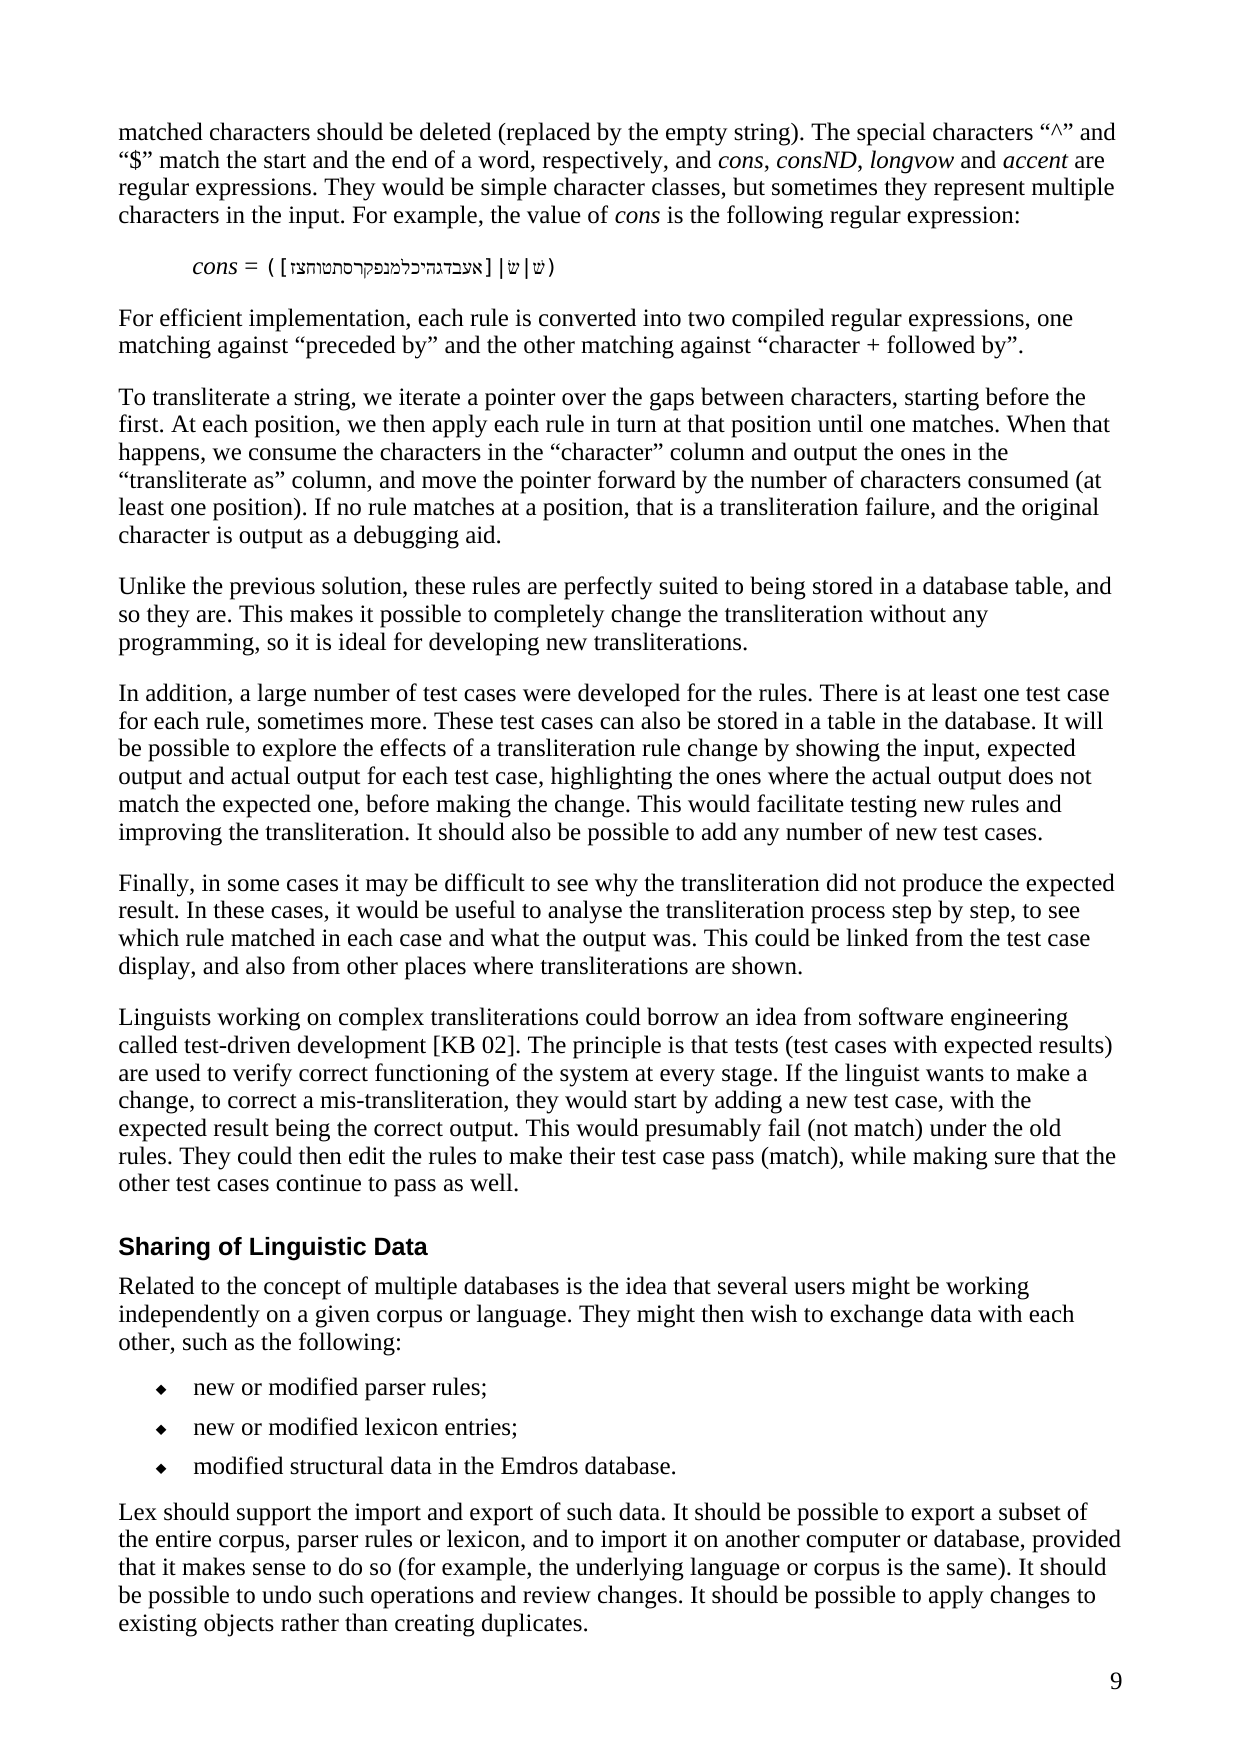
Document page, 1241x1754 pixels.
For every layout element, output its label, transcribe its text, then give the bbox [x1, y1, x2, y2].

list new or modified lexicon entries; [156, 1413, 1122, 1441]
text Related to the concept of multiple databases is the idea that several users might be working independently on a given corpus or language. They might then wish to exchange data with each other, such as the following: [118, 1272, 1122, 1356]
text In addition, a large number of test cases were developed for the rules. There is at least one test case for each rule, sometimes more. These test cases can also be stored in a table in the database. It will be possible to explore the effects of a transliteration rule change by showing the input, expected output and actual output for each test case, highlighting the ones where the actual output does not match the expected one, before making the change. This would facilitate testing new rules and improving the transliteration. It should also be possible to add any number of new test cases. [118, 679, 1122, 845]
text Lex should support the import and export of such data. It should be possible to export a subset of the entire corpus, parser rules or lexicon, and to import it on another computer or database, provided that it makes sense to do so (for example, the underlying language or corpus is the same). It should be possible to undo such operations and review changes. It should be possible to apply changes to existing objects rather than creating duplicates. [118, 1498, 1122, 1636]
list modified structural data in the Emdros database. [156, 1452, 1122, 1480]
list new or modified parser rules; [156, 1373, 1122, 1401]
text For efficient implementation, each rule is converted into two compiled regular expressions, one matching against “preceded by” and the other matching against “character + followed by”. [118, 304, 1122, 359]
text Finally, in some cases it may be difficult to see why the transliteration did not produce the expected result. In these cases, it would be useful to analyse the transliteration process step by step, to see which rule matched in each case and what the output was. This could be linked from the test case display, and also from other places where transliterations are shown. [118, 869, 1122, 980]
text Linguists working on complex transliterations could borrow an idea from software engineering called test-driven development [KB 02]. The principle is that tests (test cases with expected results) are used to verify correct functioning of the system at every stage. If the linguist wants to make a change, to correct a mis-transliteration, they would start by adding a new test case, with the expected result being the correct output. This would presumably fail (not match) under the old rules. They could then edit the rules to make their test case pass (match), while making sure that the other test cases continue to pass as well. [118, 1003, 1122, 1197]
text cons = ([שׁ|שׂ|[אעבדגהיכלמנפקרסתטוחצז) [192, 252, 1122, 280]
text To transliterate a string, we iterate a pointer over the gaps between characters, starting before the first. At each position, we then apply each rule in turn at that position until one matches. When that happens, we consume the characters in the “character” column and output the ones in the “transliterate as” column, and move the pointer forward by the number of characters consumed (at least one position). If no rule matches at a position, that is a transliteration failure, and the original character is output as a debugging aid. [118, 383, 1122, 549]
subtitle Sharing of Linguistic Data [118, 1233, 1122, 1261]
text matched characters should be deleted (replaced by the empty string). The special characters “^” and “$” match the start and the end of a word, respectively, and cons, consND, longvow and accent are regular expressions. They would be simple character classes, but sometimes they represent multiple characters in the input. For example, the value of cons is the following regular expression: [118, 118, 1122, 229]
text Unlike the previous solution, these rules are perfectly suited to being stored in a database table, and so they are. This makes it possible to completely change the transliteration without any programming, so it is ideal for developing new transliterations. [118, 572, 1122, 656]
